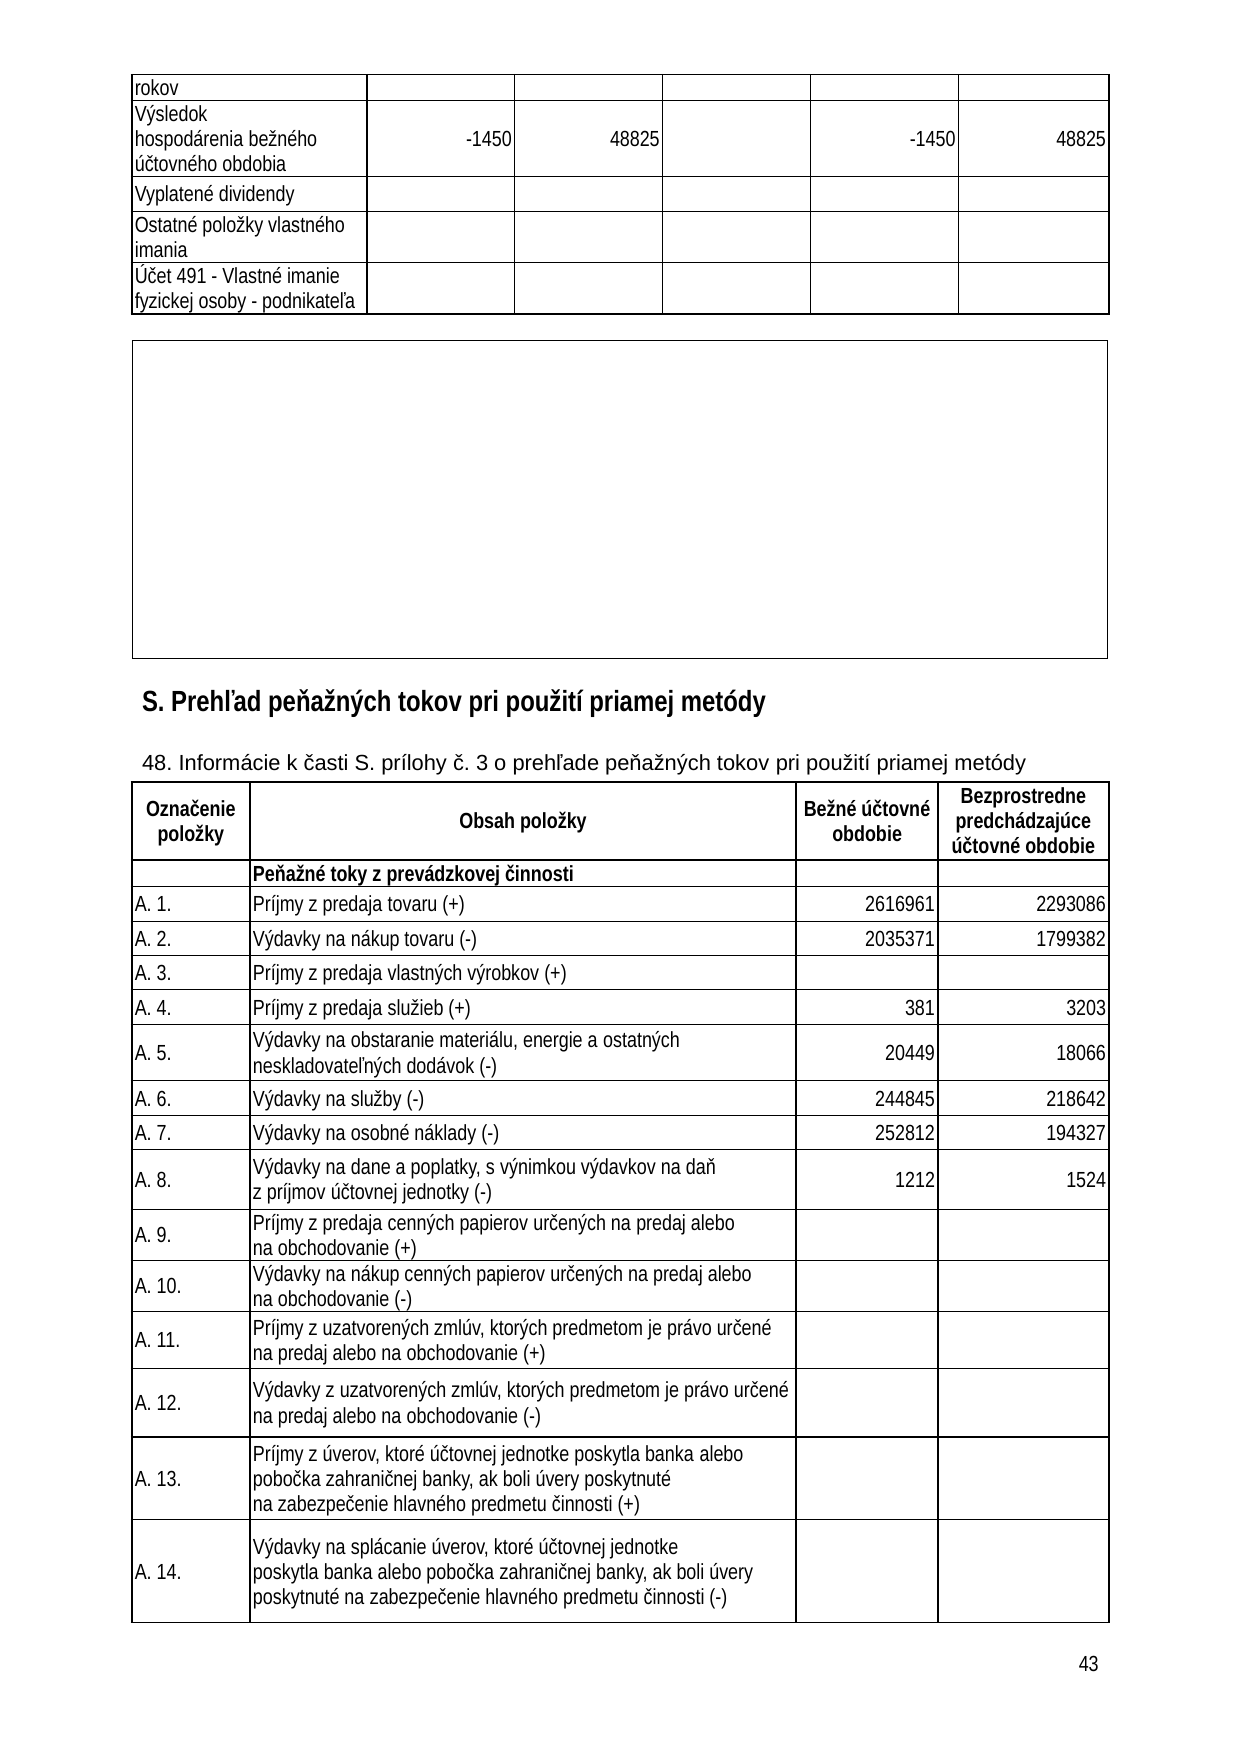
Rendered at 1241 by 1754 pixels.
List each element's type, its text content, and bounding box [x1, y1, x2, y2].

table_cell [515, 75, 662, 100]
table_cell [939, 1261, 1108, 1311]
table_cell Príjmy z predaja cenných papierov určených na predaj alebo na obchodovanie (+) [251, 1210, 795, 1260]
text 48. Informácie k časti S. prílohy č. 3 o prehľade peňažných tokov pri použití priamej metódy [142, 750, 1098, 775]
table_cell [939, 861, 1108, 886]
table_cell 1799382 [939, 922, 1108, 955]
table_cell Výdavky na služby (-) [251, 1081, 795, 1115]
table_cell -1450 [368, 101, 514, 176]
table_cell Výdavky z uzatvorených zmlúv, ktorých predmetom je právo určené na predaj alebo na obchodovanie (-) [251, 1369, 795, 1436]
table_header Označenie položky [133, 783, 249, 858]
table_cell [133, 861, 249, 886]
table_cell Príjmy z uzatvorených zmlúv, ktorých predmetom je právo určené na predaj alebo na obchodovanie (+) [251, 1312, 795, 1368]
table_cell 20449 [797, 1025, 937, 1080]
table_cell [797, 956, 937, 989]
table_cell [663, 263, 810, 313]
table_cell 2293086 [939, 887, 1108, 921]
table_cell [939, 1369, 1108, 1436]
table_cell A. 13. [133, 1438, 249, 1519]
table_cell [368, 75, 514, 100]
table_cell [515, 177, 662, 211]
table_cell [797, 1520, 937, 1622]
table_cell 252812 [797, 1116, 937, 1149]
table_cell [368, 212, 514, 262]
subtitle S. Prehľad peňažných tokov pri použití priamej metódy [142, 684, 1098, 717]
table_cell A. 1. [133, 887, 249, 921]
table_cell Výdavky na nákup cenných papierov určených na predaj alebo na obchodovanie (-) [251, 1261, 795, 1311]
table_cell Vyplatené dividendy [133, 177, 366, 211]
table_cell A. 12. [133, 1369, 249, 1436]
table_cell Výdavky na dane a poplatky, s výnimkou výdavkov na daň z príjmov účtovnej jednotky (-) [251, 1150, 795, 1208]
table_cell A. 14. [133, 1520, 249, 1622]
table_cell [797, 1438, 937, 1519]
table_cell [939, 1520, 1108, 1622]
table_cell [959, 75, 1108, 100]
table_cell 244845 [797, 1081, 937, 1115]
table_cell [939, 1312, 1108, 1368]
table_header Bezprostredne predchádzajúce účtovné obdobie [939, 783, 1108, 858]
table_cell [797, 861, 937, 886]
table_cell A. 4. [133, 990, 249, 1024]
table_cell [515, 212, 662, 262]
table_header Bežné účtovné obdobie [797, 783, 937, 858]
table_cell 1524 [939, 1150, 1108, 1208]
table_header [133, 341, 1107, 658]
table_cell Výsledok hospodárenia bežného účtovného obdobia [133, 101, 366, 176]
table_cell A. 3. [133, 956, 249, 989]
table_cell [797, 1261, 937, 1311]
table_cell [959, 212, 1108, 262]
table_cell [663, 177, 810, 211]
table_cell A. 2. [133, 922, 249, 955]
table_cell [797, 1210, 937, 1260]
table_cell [515, 263, 662, 313]
table_cell [939, 1210, 1108, 1260]
table_cell Účet 491 - Vlastné imanie fyzickej osoby - podnikateľa [133, 263, 366, 313]
table_cell [959, 263, 1108, 313]
table_cell Výdavky na splácanie úverov, ktoré účtovnej jednotke poskytla banka alebo pobočka zahraničnej banky, ak boli úvery poskytnuté na zabezpečenie hlavného predmetu činnosti (-) [251, 1520, 795, 1622]
table_cell [797, 1312, 937, 1368]
table_cell A. 5. [133, 1025, 249, 1080]
table_cell 3203 [939, 990, 1108, 1024]
table_cell Peňažné toky z prevádzkovej činnosti [251, 861, 795, 886]
table_cell 2035371 [797, 922, 937, 955]
table_cell A. 7. [133, 1116, 249, 1149]
table_cell A. 9. [133, 1210, 249, 1260]
table_cell [368, 263, 514, 313]
table_cell A. 11. [133, 1312, 249, 1368]
table_cell [663, 101, 810, 176]
table_cell [939, 1438, 1108, 1519]
table_cell [939, 956, 1108, 989]
table_cell Príjmy z predaja tovaru (+) [251, 887, 795, 921]
table_cell [663, 75, 810, 100]
table_cell A. 8. [133, 1150, 249, 1208]
table_cell [797, 1369, 937, 1436]
table_cell A. 10. [133, 1261, 249, 1311]
table_cell [811, 75, 958, 100]
table_cell [811, 212, 958, 262]
table_cell rokov [133, 75, 366, 100]
table_cell 48825 [515, 101, 662, 176]
table_cell Príjmy z úverov, ktoré účtovnej jednotke poskytla banka alebo pobočka zahraničnej banky, ak boli úvery poskytnuté na zabezpečenie hlavného predmetu činnosti (+) [251, 1438, 795, 1519]
table_header Obsah položky [251, 783, 795, 858]
table_cell 2616961 [797, 887, 937, 921]
table_cell 381 [797, 990, 937, 1024]
table_cell -1450 [811, 101, 958, 176]
table_cell Ostatné položky vlastného imania [133, 212, 366, 262]
table_cell 18066 [939, 1025, 1108, 1080]
table_cell Výdavky na osobné náklady (-) [251, 1116, 795, 1149]
table_cell A. 6. [133, 1081, 249, 1115]
table_cell 48825 [959, 101, 1108, 176]
table_cell Príjmy z predaja vlastných výrobkov (+) [251, 956, 795, 989]
table_cell [811, 263, 958, 313]
table_cell [663, 212, 810, 262]
table_cell [959, 177, 1108, 211]
table_cell Výdavky na nákup tovaru (-) [251, 922, 795, 955]
table_cell 218642 [939, 1081, 1108, 1115]
table_cell [368, 177, 514, 211]
table_cell 194327 [939, 1116, 1108, 1149]
table_cell 1212 [797, 1150, 937, 1208]
table_cell [811, 177, 958, 211]
table_cell Príjmy z predaja služieb (+) [251, 990, 795, 1024]
table_cell Výdavky na obstaranie materiálu, energie a ostatných neskladovateľných dodávok (-) [251, 1025, 795, 1080]
